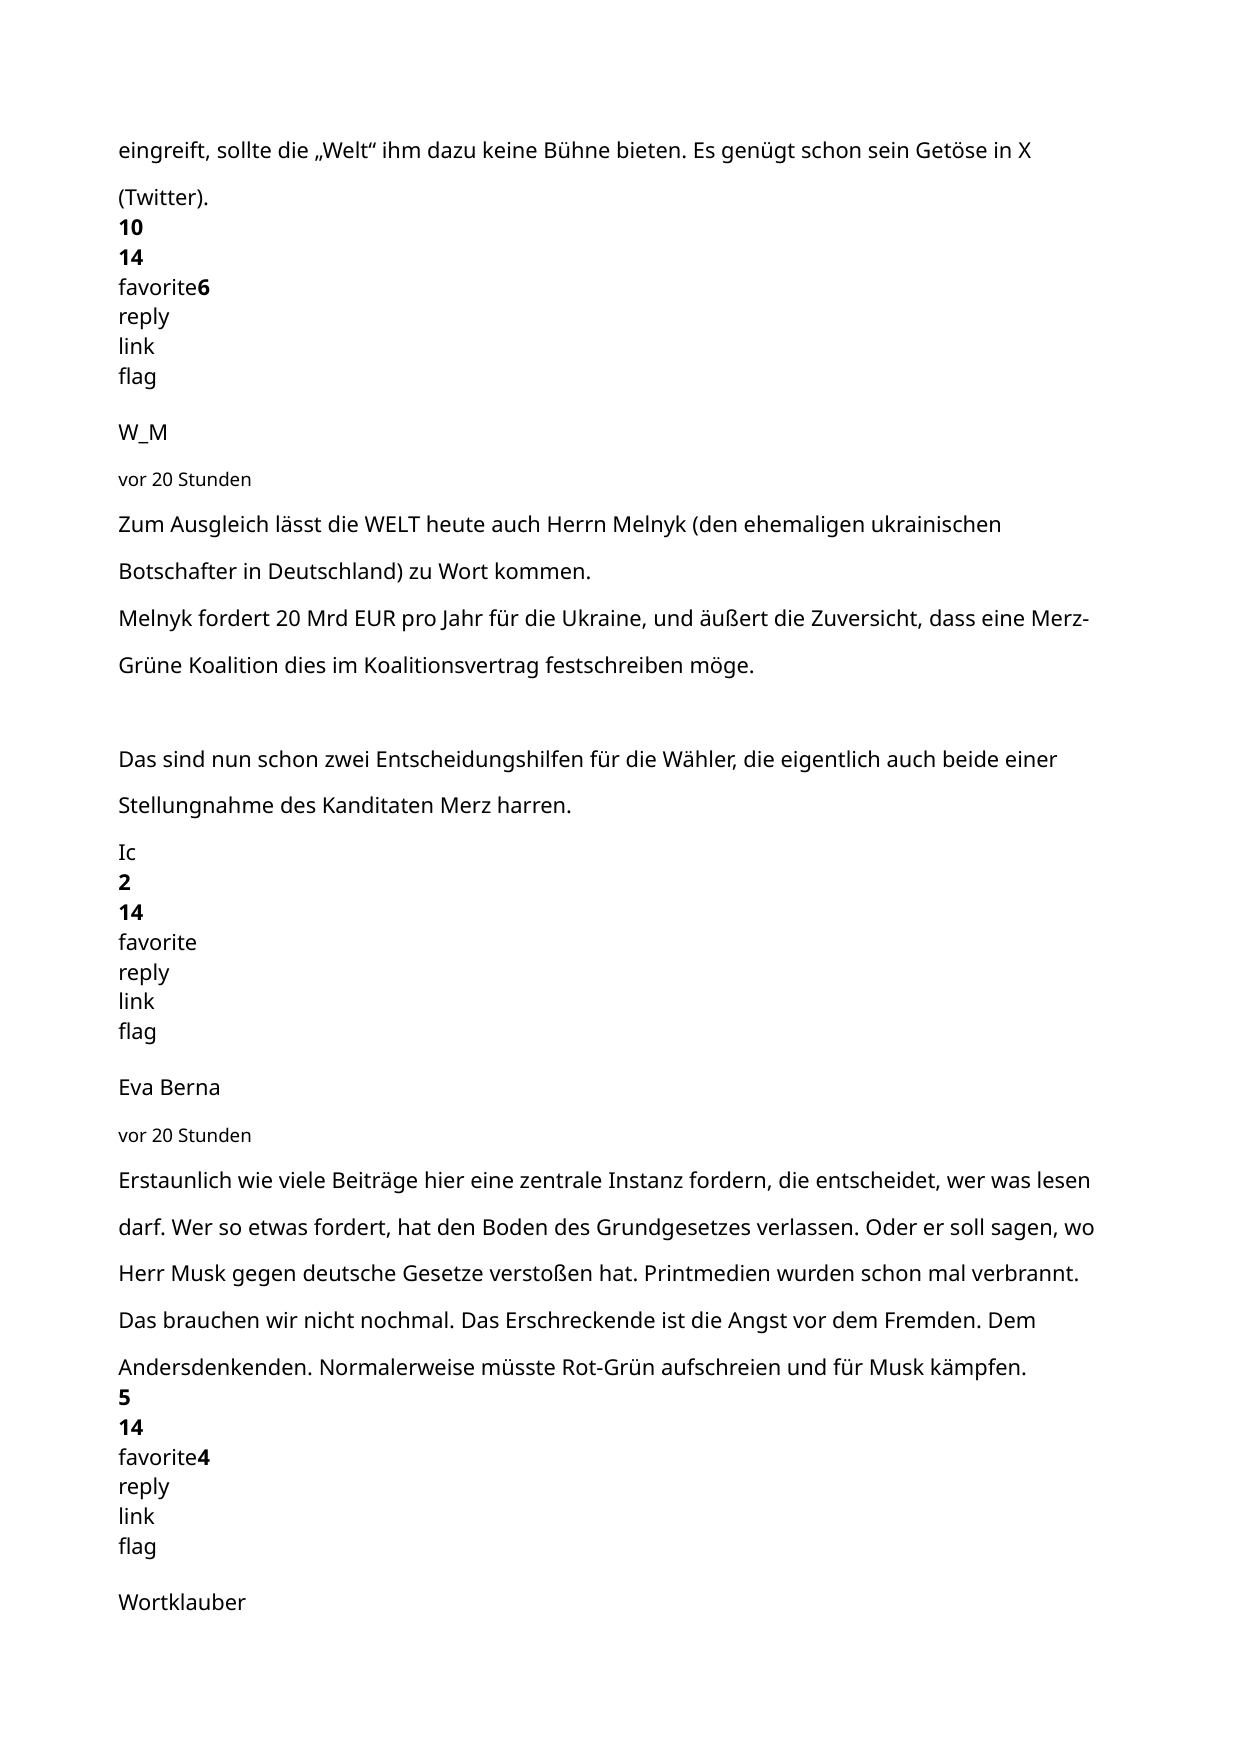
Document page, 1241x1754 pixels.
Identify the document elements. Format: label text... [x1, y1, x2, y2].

text link [118, 331, 1122, 361]
text Eva Berna [118, 1062, 1114, 1102]
text favorite6 [118, 271, 1122, 301]
text flag [118, 1531, 1122, 1561]
text link [118, 986, 1122, 1016]
text Zum Ausgleich lässt die WELT heute auch Herrn Melnyk (den ehemaligen ukrainischen Botschafter in Deutschland) zu Wort kommen. Melnyk fordert 20 Mrd EUR pro Jahr für die Ukraine, und äußert die Zuversicht, dass eine Merz-Grüne Koalition dies im Koalitionsvertrag festschreiben möge. Das sind nun schon zwei Entscheidungshilfen für die Wähler, die eigentlich auch beide einer Stellungnahme des Kanditaten Merz harren. Ic [118, 492, 1122, 867]
text reply [118, 1471, 1122, 1501]
text eingreift, sollte die „Welt“ ihm dazu keine Bühne bieten. Es genügt schon sein Getöse in X (Twitter). [118, 118, 1122, 212]
text favorite [118, 927, 1122, 957]
text favorite4 [118, 1441, 1122, 1471]
text 14 [118, 242, 1122, 271]
text 5 [118, 1382, 1122, 1412]
text Wortklauber [118, 1576, 1114, 1617]
text reply [118, 301, 1122, 331]
text vor 20 Stunden [118, 462, 1122, 492]
text link [118, 1501, 1122, 1531]
text Erstaunlich wie viele Beiträge hier eine zentrale Instanz fordern, die entscheidet, wer was lesen darf. Wer so etwas fordert, hat den Boden des Grundgesetzes verlassen. Oder er soll sagen, wo Herr Musk gegen deutsche Gesetze verstoßen hat. Printmedien wurden schon mal verbrannt. Das brauchen wir nicht nochmal. Das Erschreckende ist die Angst vor dem Fremden. Dem Andersdenkenden. Normalerweise müsste Rot-Grün aufschreien und für Musk kämpfen. [118, 1147, 1122, 1382]
text W_M [118, 406, 1114, 447]
text flag [118, 361, 1122, 391]
text flag [118, 1016, 1122, 1046]
text 2 [118, 867, 1122, 897]
text 10 [118, 212, 1122, 242]
text 14 [118, 897, 1122, 927]
text 14 [118, 1412, 1122, 1441]
text vor 20 Stunden [118, 1118, 1122, 1147]
text reply [118, 957, 1122, 986]
